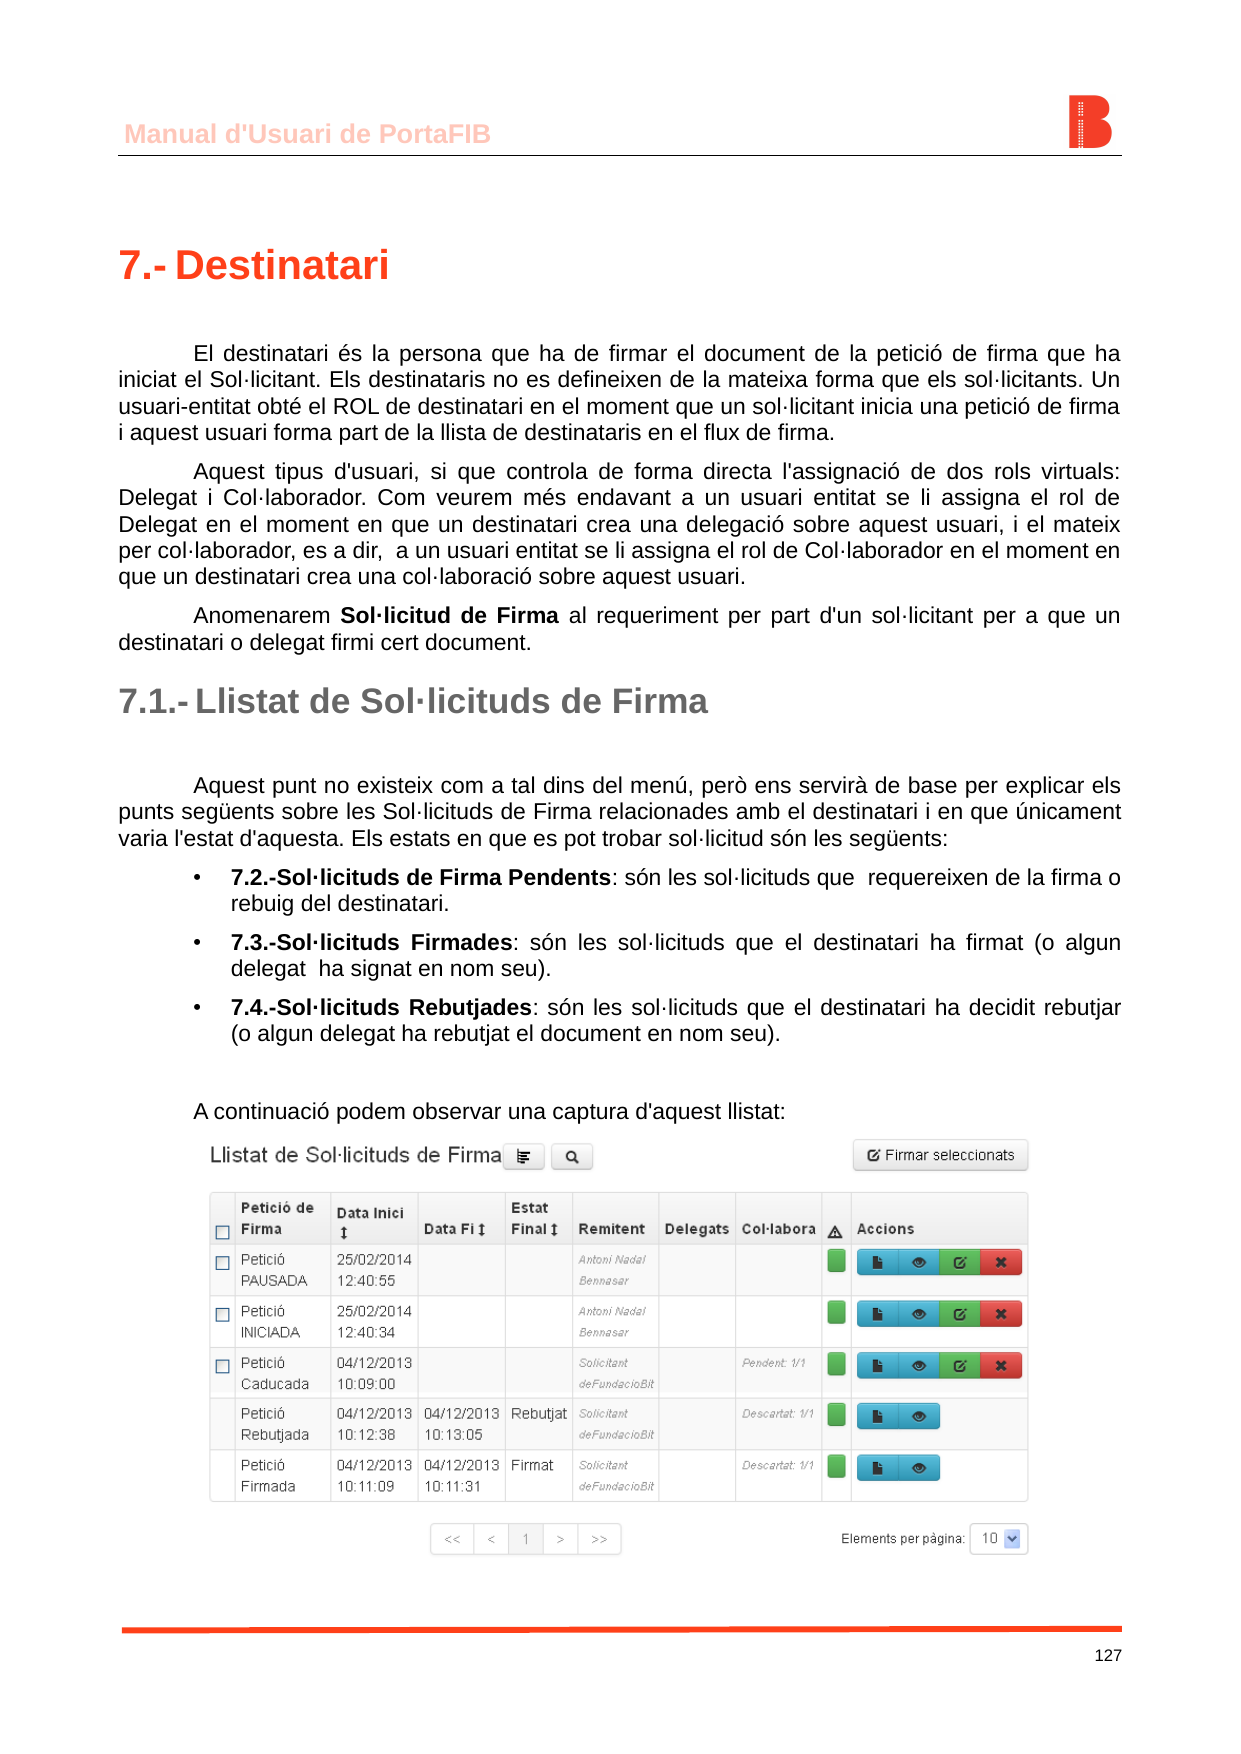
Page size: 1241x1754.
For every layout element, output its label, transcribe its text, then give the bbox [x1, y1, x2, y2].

list 7.4.-Sol·licituds Rebutjades: són les sol·licituds que el destinatari ha decidit rebutjar (o algun delegat ha rebutjat el document en nom seu). [193, 994, 1122, 1047]
subtitle Llistat de Sol·licituds de Firma [118, 680, 1122, 721]
text Aquest tipus d'usuari, si que controla de forma directa l'assignació de dos rols virtuals: Delegat i Col·laborador. Com veurem més endavant a un usuari entitat se li assigna el rol de Delegat en el moment en que un destinatari crea una delegació sobre aquest usuari, i el mateix per col·laborador, es a dir, a un usuari entitat se li assigna el rol de Col·laborador en el moment en que un destinatari crea una col·laboració sobre aquest usuari. [118, 458, 1122, 590]
text Aquest punt no existeix com a tal dins del menú, però ens servirà de base per explicar els punts següents sobre les Sol·licituds de Firma relacionades amb el destinatari i en que únicament varia l'estat d'aquesta. Els estats en que es pot trobar sol·licitud són les següents: [118, 772, 1122, 851]
list 7.3.-Sol·licituds Firmades: són les sol·licituds que el destinatari ha firmat (o algun delegat ha signat en nom seu). [193, 929, 1122, 981]
text El destinatari és la persona que ha de firmar el document de la petició de firma que ha iniciat el Sol·licitant. Els destinataris no es defineixen de la mateixa forma que els sol·licitants. Un usuari-entitat obté el ROL de destinatari en el moment que un sol·licitant inicia una petició de firma i aquest usuari forma part de la llista de destinataris en el flux de firma. [118, 340, 1122, 445]
list 7.2.-Sol·licituds de Firma Pendents: són les sol·licituds que requereixen de la firma o rebuig del destinatari. [193, 863, 1122, 916]
text Anomenarem Sol·licitud de Firma al requeriment per part d'un sol·licitant per a que un destinatari o delegat firmi cert document. [118, 602, 1122, 655]
picture [201, 1136, 1039, 1559]
picture [1063, 94, 1117, 150]
subtitle Destinatari [118, 241, 1122, 289]
text A continuació podem observar una captura d'aquest llistat: [118, 1098, 1122, 1124]
